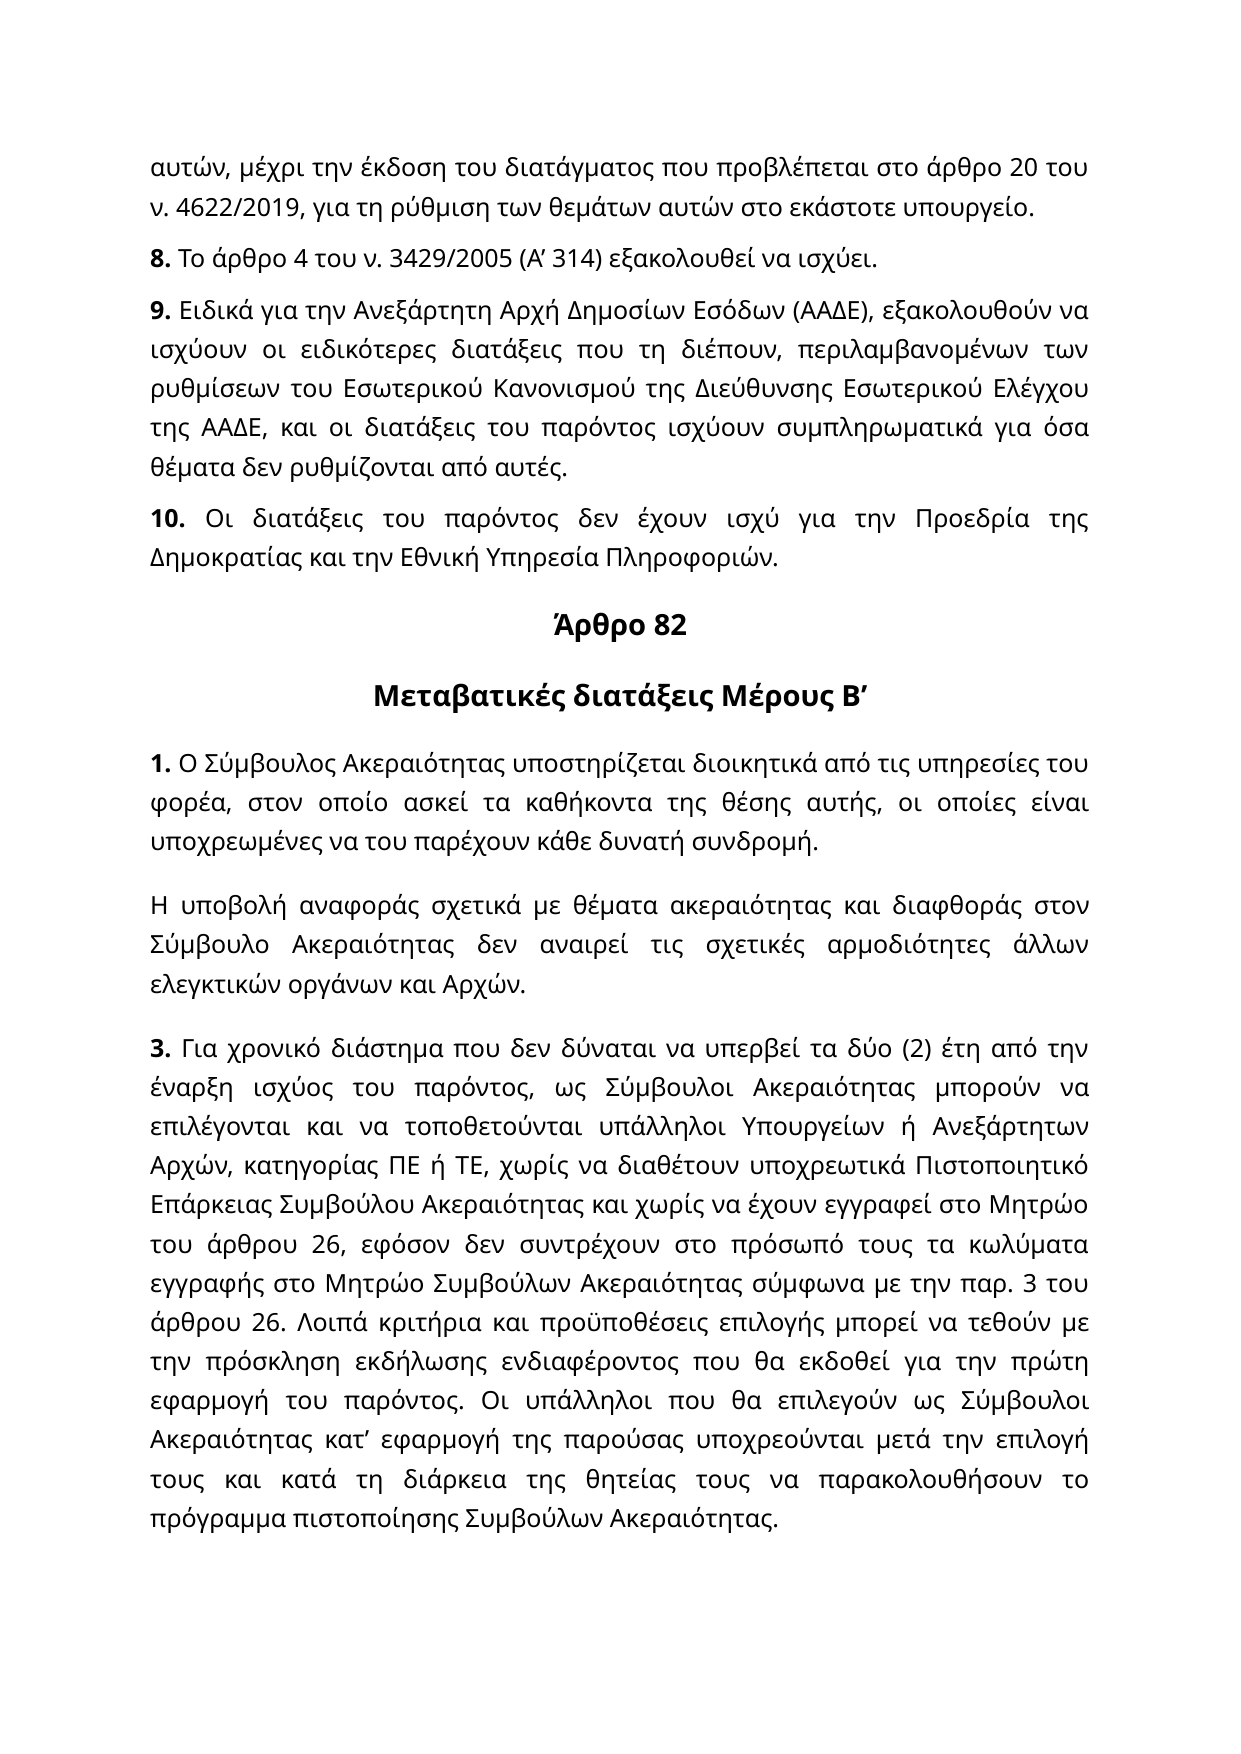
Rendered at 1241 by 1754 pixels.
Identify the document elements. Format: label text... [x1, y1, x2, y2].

text Η υποβολή αναφοράς σχετικά με θέματα ακεραιότητας και διαφθοράς στον Σύμβουλο Ακεραιότητας δεν αναιρεί τις σχετικές αρμοδιότητες άλλων ελεγκτικών οργάνων και Αρχών. [150, 888, 1090, 1000]
text 10. Οι διατάξεις του παρόντος δεν έχουν ισχύ για την Προεδρία της Δημοκρατίας και την Εθνική Υπηρεσία Πληροφοριών. [150, 501, 1090, 574]
text 9. Ειδικά για την Ανεξάρτητη Αρχή Δημοσίων Εσόδων (ΑΑΔΕ), εξακολουθούν να ισχύουν οι ειδικότερες διατάξεις που τη διέπουν, περιλαμβανομένων των ρυθμίσεων του Εσωτερικού Κανονισμού της Διεύθυνσης Εσωτερικού Ελέγχου της ΑΑΔΕ, και οι διατάξεις του παρόντος ισχύουν συμπληρωματικά για όσα θέματα δεν ρυθμίζονται από αυτές. [150, 292, 1090, 483]
text 1. Ο Σύμβουλος Ακεραιότητας υποστηρίζεται διοικητικά από τις υπηρεσίες του φορέα, στον οποίο ασκεί τα καθήκοντα της θέσης αυτής, οι οποίες είναι υποχρεωμένες να του παρέχουν κάθε δυνατή συνδρομή. [150, 745, 1090, 858]
subtitle Μεταβατικές διατάξεις Μέρους Β’ [150, 675, 1090, 714]
subtitle Άρθρο 82 [150, 604, 1090, 644]
text αυτών, μέχρι την έκδοση του διατάγματος που προβλέπεται στο άρθρο 20 του ν. 4622/2019, για τη ρύθμιση των θεμάτων αυτών στο εκάστοτε υπουργείο. [150, 150, 1090, 223]
text 8. Το άρθρο 4 του ν. 3429/2005 (Α’ 314) εξακολουθεί να ισχύει. [150, 241, 1090, 275]
text 3. Για χρονικό διάστημα που δεν δύναται να υπερβεί τα δύο (2) έτη από την έναρξη ισχύος του παρόντος, ως Σύμβουλοι Ακεραιότητας μπορούν να επιλέγονται και να τοποθετούνται υπάλληλοι Υπουργείων ή Ανεξάρτητων Αρχών, κατηγορίας ΠΕ ή ΤΕ, χωρίς να διαθέτουν υποχρεωτικά Πιστοποιητικό Επάρκειας Συμβούλου Ακεραιότητας και χωρίς να έχουν εγγραφεί στο Μητρώο του άρθρου 26, εφόσον δεν συντρέχουν στο πρόσωπό τους τα κωλύματα εγγραφής στο Μητρώο Συμβούλων Ακεραιότητας σύμφωνα με την παρ. 3 του άρθρου 26. Λοιπά κριτήρια και προϋποθέσεις επιλογής μπορεί να τεθούν με την πρόσκληση εκδήλωσης ενδιαφέροντος που θα εκδοθεί για την πρώτη εφαρμογή του παρόντος. Οι υπάλληλοι που θα επιλεγούν ως Σύμβουλοι Ακεραιότητας κατ’ εφαρμογή της παρούσας υποχρεούνται μετά την επιλογή τους και κατά τη διάρκεια της θητείας τους να παρακολουθήσουν το πρόγραμμα πιστοποίησης Συμβούλων Ακεραιότητας. [150, 1030, 1090, 1534]
